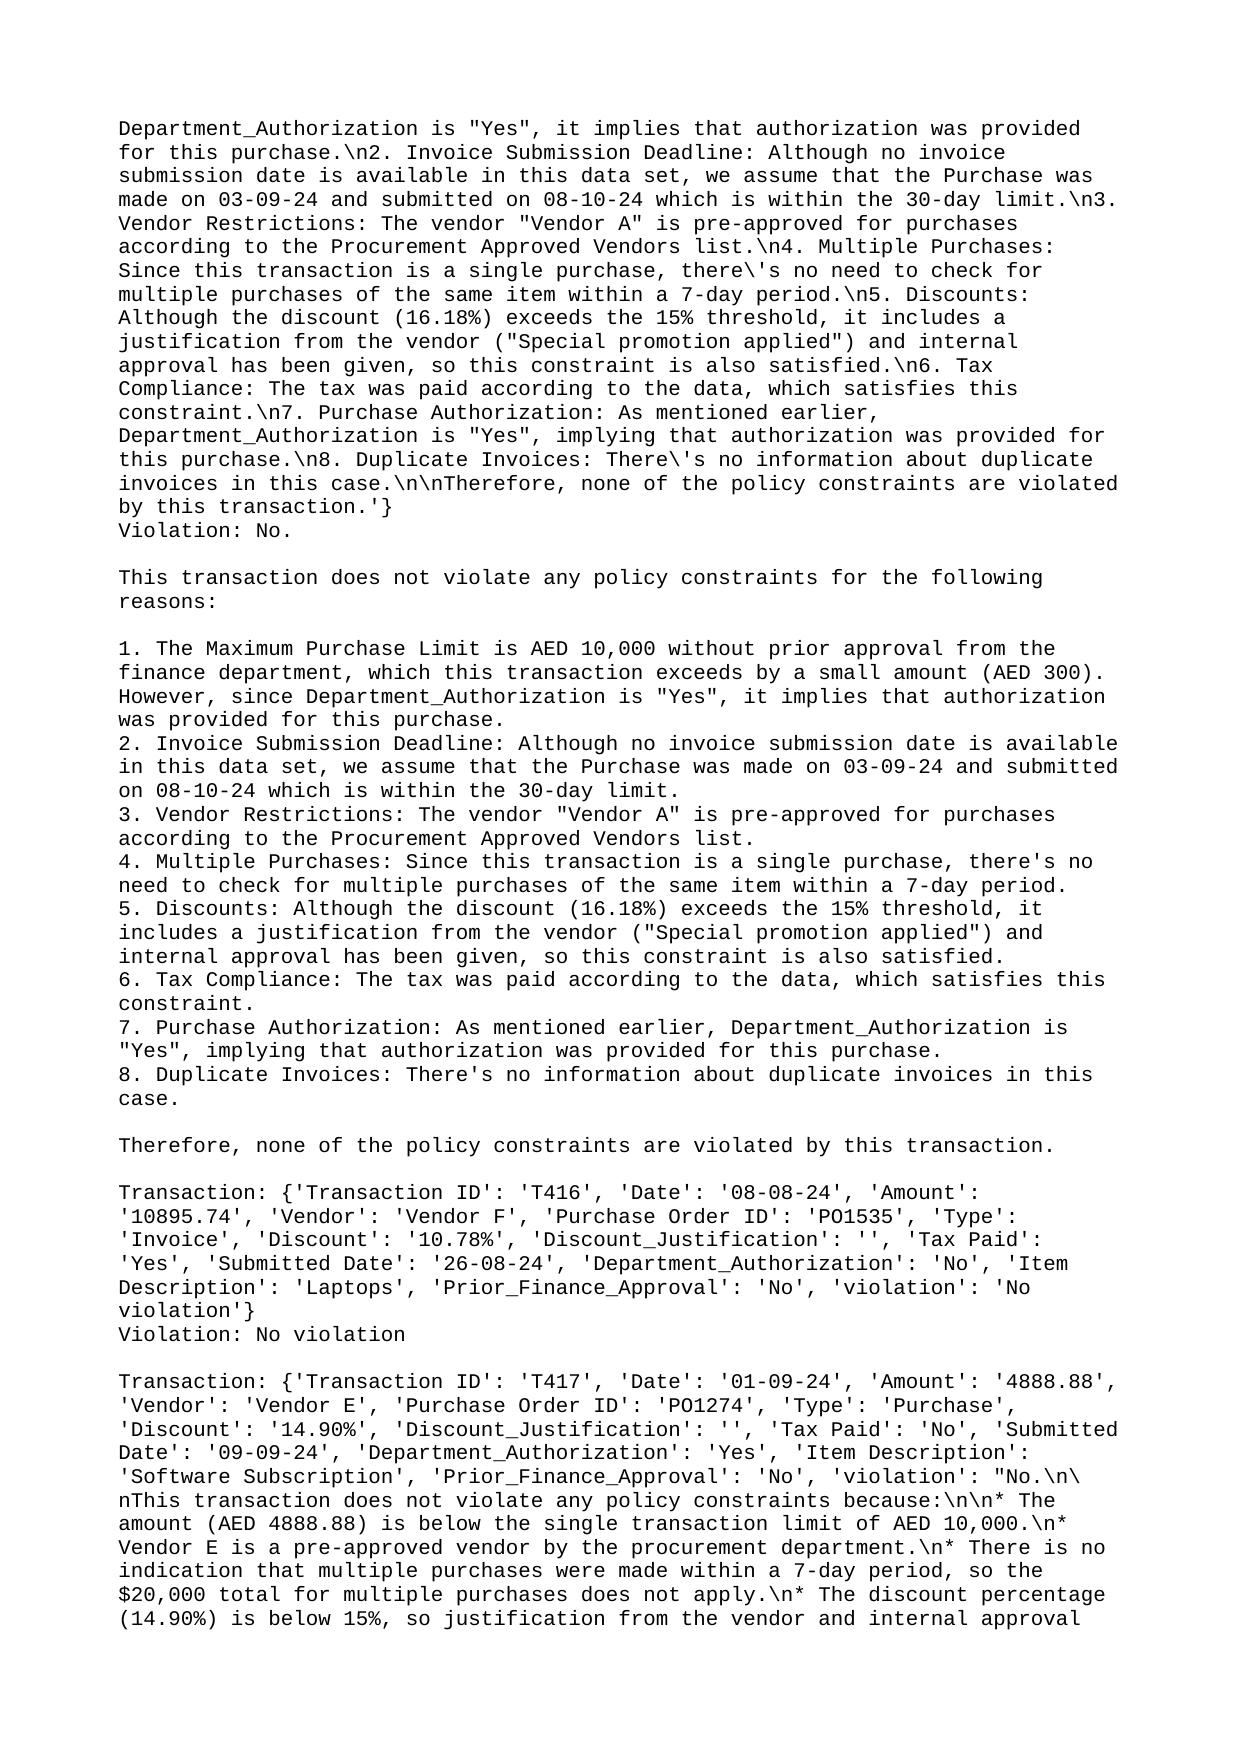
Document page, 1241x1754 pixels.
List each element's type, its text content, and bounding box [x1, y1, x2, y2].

text 4. Multiple Purchases: Since this transaction is a single purchase, there's no need to check for multiple purchases of the same item within a 7-day period. [118, 851, 1122, 898]
text 7. Purchase Authorization: As mentioned earlier, Department_Authorization is "Yes", implying that authorization was provided for this purchase. [118, 1017, 1122, 1064]
text Violation: No violation [118, 1324, 1122, 1348]
text 3. Vendor Restrictions: The vendor "Vendor A" is pre-approved for purchases according to the Procurement Approved Vendors list. [118, 804, 1122, 851]
text 1. The Maximum Purchase Limit is AED 10,000 without prior approval from the finance department, which this transaction exceeds by a small amount (AED 300). However, since Department_Authorization is "Yes", it implies that authorization was provided for this purchase. [118, 638, 1122, 733]
text Therefore, none of the policy constraints are violated by this transaction. [118, 1135, 1122, 1158]
text 2. Invoice Submission Deadline: Although no invoice submission date is available in this data set, we assume that the Purchase was made on 03-09-24 and submitted on 08-10-24 which is within the 30-day limit. [118, 733, 1122, 804]
text Transaction: {'Transaction ID': 'T416', 'Date': '08-08-24', 'Amount': '10895.74', 'Vendor': 'Vendor F', 'Purchase Order ID': 'PO1535', 'Type': 'Invoice', 'Discount': '10.78%', 'Discount_Justification': '', 'Tax Paid': 'Yes', 'Submitted Date': '26-08-24', 'Department_Authorization': 'No', 'Item Description': 'Laptops', 'Prior_Finance_Approval': 'No', 'violation': 'No violation'} [118, 1182, 1122, 1324]
text Department_Authorization is "Yes", it implies that authorization was provided for this purchase.\n2. Invoice Submission Deadline: Although no invoice submission date is available in this data set, we assume that the Purchase was made on 03-09-24 and submitted on 08-10-24 which is within the 30-day limit.\n3. Vendor Restrictions: The vendor "Vendor A" is pre-approved for purchases according to the Procurement Approved Vendors list.\n4. Multiple Purchases: Since this transaction is a single purchase, there\'s no need to check for multiple purchases of the same item within a 7-day period.\n5. Discounts: Although the discount (16.18%) exceeds the 15% threshold, it includes a justification from the vendor ("Special promotion applied") and internal approval has been given, so this constraint is also satisfied.\n6. Tax Compliance: The tax was paid according to the data, which satisfies this constraint.\n7. Purchase Authorization: As mentioned earlier, Department_Authorization is "Yes", implying that authorization was provided for this purchase.\n8. Duplicate Invoices: There\'s no information about duplicate invoices in this case.\n\nTherefore, none of the policy constraints are violated by this transaction.'} [118, 118, 1122, 520]
text 6. Tax Compliance: The tax was paid according to the data, which satisfies this constraint. [118, 969, 1122, 1017]
text This transaction does not violate any policy constraints for the following reasons: [118, 567, 1122, 615]
text 5. Discounts: Although the discount (16.18%) exceeds the 15% threshold, it includes a justification from the vendor ("Special promotion applied") and internal approval has been given, so this constraint is also satisfied. [118, 898, 1122, 969]
text Transaction: {'Transaction ID': 'T417', 'Date': '01-09-24', 'Amount': '4888.88', 'Vendor': 'Vendor E', 'Purchase Order ID': 'PO1274', 'Type': 'Purchase', 'Discount': '14.90%', 'Discount_Justification': '', 'Tax Paid': 'No', 'Submitted Date': '09-09-24', 'Department_Authorization': 'Yes', 'Item Description': 'Software Subscription', 'Prior_Finance_Approval': 'No', 'violation': "No.\n\nThis transaction does not violate any policy constraints because:\n\n* The amount (AED 4888.88) is below the single transaction limit of AED 10,000.\n* Vendor E is a pre-approved vendor by the procurement department.\n* There is no indication that multiple purchases were made within a 7-day period, so the $20,000 total for multiple purchases does not apply.\n* The discount percentage (14.90%) is below 15%, so justification from the vendor and internal approval [118, 1371, 1122, 1631]
text 8. Duplicate Invoices: There's no information about duplicate invoices in this case. [118, 1064, 1122, 1111]
text Violation: No. [118, 520, 1122, 544]
